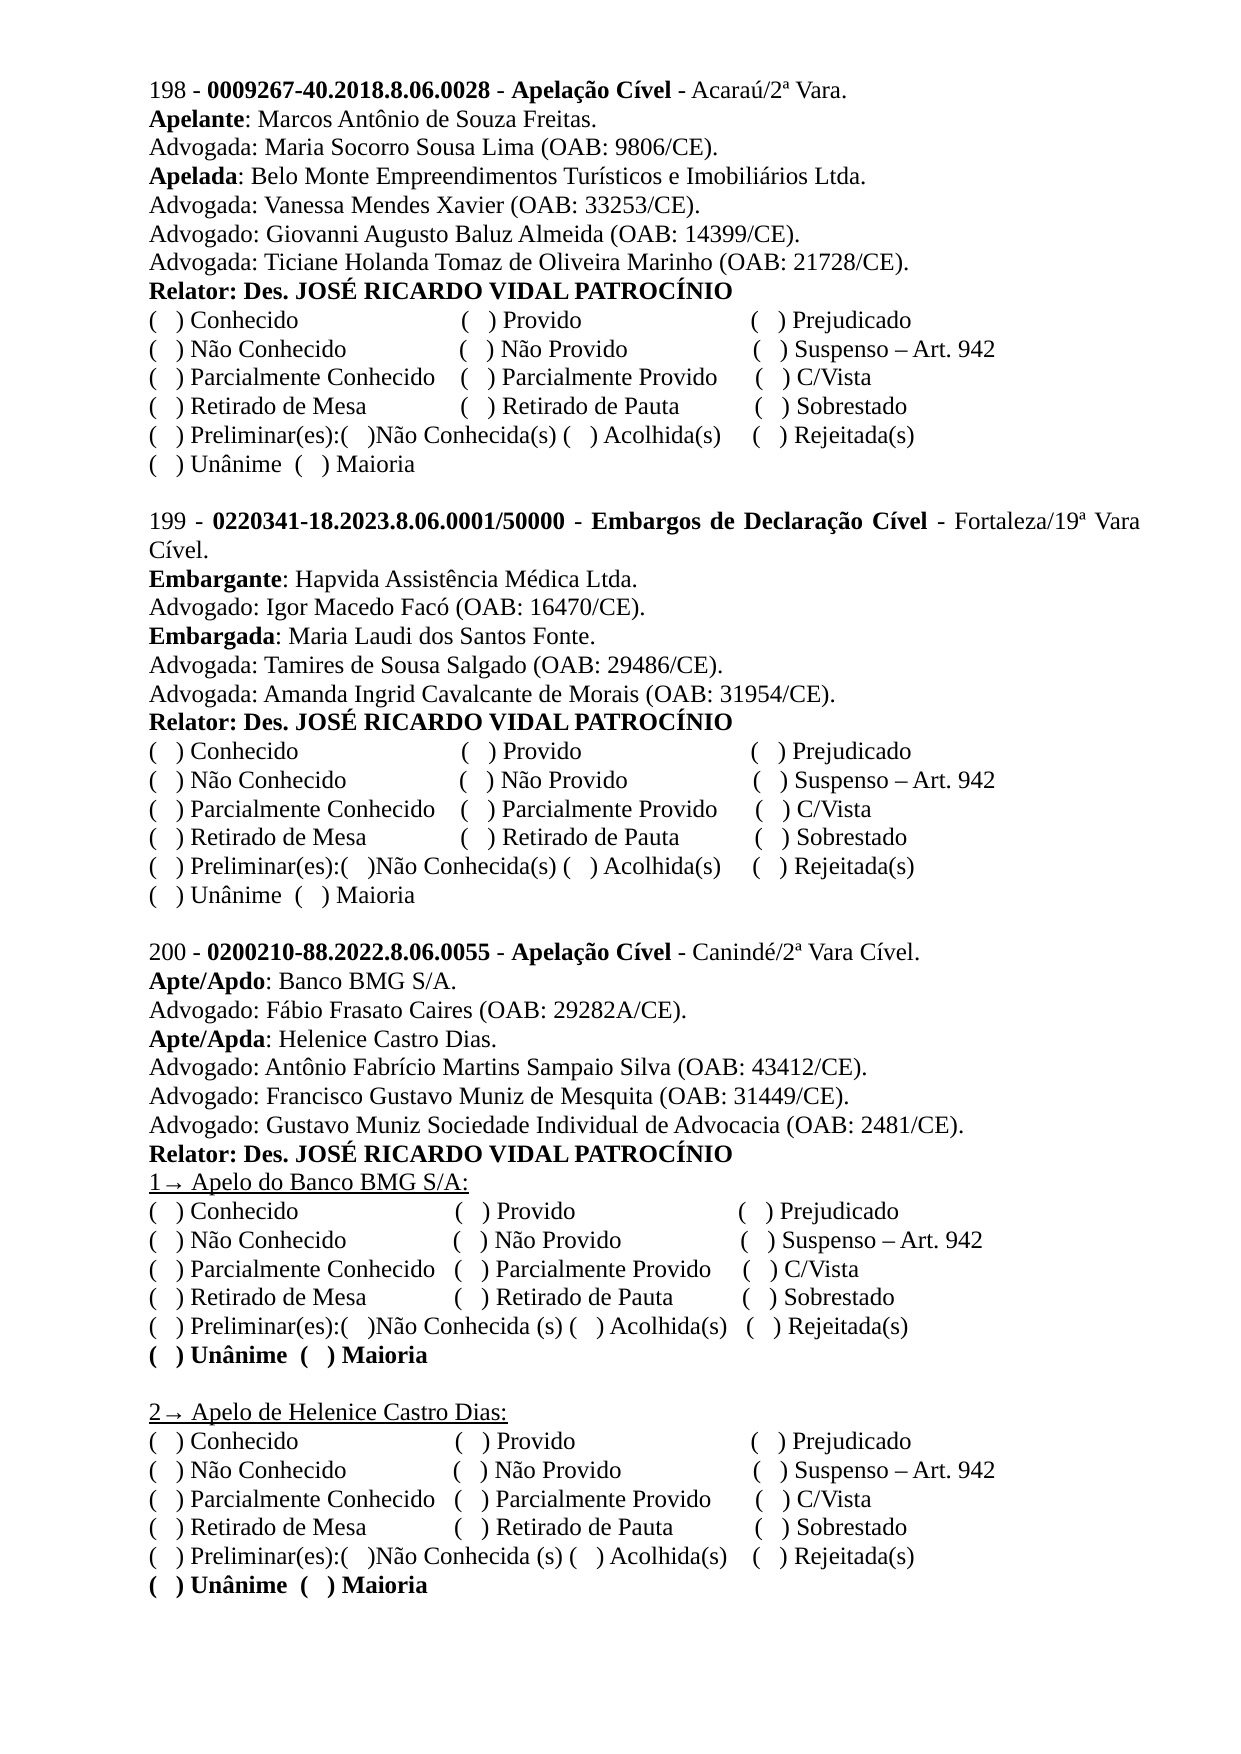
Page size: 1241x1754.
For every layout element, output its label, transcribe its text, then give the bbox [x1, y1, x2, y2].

text ( ) Preliminar(es):( )Não Conhecida(s) ( ) Acolhida(s) ( ) Rejeitada(s) [148, 420, 1158, 449]
text ( ) Retirado de Mesa ( ) Retirado de Pauta ( ) Sobrestado [148, 1512, 1158, 1541]
text 200 - 0200210-88.2022.8.06.0055 - Apelação Cível - Canindé/2ª Vara Cível. [148, 937, 1141, 966]
text ( ) Retirado de Mesa ( ) Retirado de Pauta ( ) Sobrestado [148, 1282, 1158, 1311]
text Advogado: Fábio Frasato Caires (OAB: 29282A/CE). [148, 995, 1141, 1024]
text ( ) Parcialmente Conhecido ( ) Parcialmente Provido ( ) C/Vista [148, 794, 1158, 822]
text ( ) Conhecido ( ) Provido ( ) Prejudicado [148, 305, 1141, 334]
text Apte/Apda: Helenice Castro Dias. [148, 1024, 1141, 1052]
text Relator: Des. JOSÉ RICARDO VIDAL PATROCÍNIO [148, 1139, 1141, 1167]
text ( ) Parcialmente Conhecido ( ) Parcialmente Provido ( ) C/Vista [148, 1484, 1158, 1512]
text Advogado: Francisco Gustavo Muniz de Mesquita (OAB: 31449/CE). [148, 1081, 1141, 1110]
text ( ) Não Conhecido ( ) Não Provido ( ) Suspenso – Art. 942 [148, 1455, 1158, 1484]
text ( ) Parcialmente Conhecido ( ) Parcialmente Provido ( ) C/Vista [148, 362, 1158, 391]
text Advogado: Gustavo Muniz Sociedade Individual de Advocacia (OAB: 2481/CE). [148, 1110, 1141, 1139]
text Relator: Des. JOSÉ RICARDO VIDAL PATROCÍNIO [148, 707, 1141, 736]
text 198 - 0009267-40.2018.8.06.0028 - Apelação Cível - Acaraú/2ª Vara. [148, 75, 1141, 104]
text 1→ Apelo do Banco BMG S/A: [148, 1167, 1141, 1196]
text 199 - 0220341-18.2023.8.06.0001/50000 - Embargos de Declaração Cível - Fortaleza/19ª Vara Cível. [148, 506, 1141, 564]
text Advogado: Giovanni Augusto Baluz Almeida (OAB: 14399/CE). [148, 219, 1141, 247]
text ( ) Unânime ( ) Maioria [148, 449, 1158, 477]
text Advogada: Maria Socorro Sousa Lima (OAB: 9806/CE). [148, 132, 1141, 161]
text ( ) Unânime ( ) Maioria [148, 1340, 1158, 1369]
text Advogado: Igor Macedo Facó (OAB: 16470/CE). [148, 592, 1141, 621]
text Embargada: Maria Laudi dos Santos Fonte. [148, 621, 1141, 650]
text Advogada: Tamires de Sousa Salgado (OAB: 29486/CE). [148, 650, 1141, 679]
text ( ) Não Conhecido ( ) Não Provido ( ) Suspenso – Art. 942 [148, 1225, 1158, 1254]
text ( ) Preliminar(es):( )Não Conhecida (s) ( ) Acolhida(s) ( ) Rejeitada(s) [148, 1541, 1158, 1570]
text ( ) Conhecido ( ) Provido ( ) Prejudicado [148, 1426, 1141, 1455]
text ( ) Conhecido ( ) Provido ( ) Prejudicado [148, 736, 1141, 765]
text Apelante: Marcos Antônio de Souza Freitas. [148, 104, 1141, 132]
text ( ) Unânime ( ) Maioria [148, 1570, 1158, 1599]
text Advogada: Vanessa Mendes Xavier (OAB: 33253/CE). [148, 190, 1141, 219]
text ( ) Preliminar(es):( )Não Conhecida (s) ( ) Acolhida(s) ( ) Rejeitada(s) [148, 1311, 1158, 1340]
text ( ) Conhecido ( ) Provido ( ) Prejudicado [148, 1196, 1141, 1225]
text Relator: Des. JOSÉ RICARDO VIDAL PATROCÍNIO [148, 276, 1141, 305]
text ( ) Retirado de Mesa ( ) Retirado de Pauta ( ) Sobrestado [148, 391, 1158, 420]
text Apelada: Belo Monte Empreendimentos Turísticos e Imobiliários Ltda. [148, 161, 1141, 190]
text ( ) Retirado de Mesa ( ) Retirado de Pauta ( ) Sobrestado [148, 822, 1158, 851]
text Advogado: Antônio Fabrício Martins Sampaio Silva (OAB: 43412/CE). [148, 1052, 1141, 1081]
text Advogada: Ticiane Holanda Tomaz de Oliveira Marinho (OAB: 21728/CE). [148, 247, 1141, 276]
text ( ) Parcialmente Conhecido ( ) Parcialmente Provido ( ) C/Vista [148, 1254, 1158, 1282]
text ( ) Unânime ( ) Maioria [148, 880, 1158, 909]
text ( ) Preliminar(es):( )Não Conhecida(s) ( ) Acolhida(s) ( ) Rejeitada(s) [148, 851, 1158, 880]
text Advogada: Amanda Ingrid Cavalcante de Morais (OAB: 31954/CE). [148, 679, 1141, 707]
text Embargante: Hapvida Assistência Médica Ltda. [148, 564, 1141, 592]
text Apte/Apdo: Banco BMG S/A. [148, 966, 1141, 995]
text ( ) Não Conhecido ( ) Não Provido ( ) Suspenso – Art. 942 [148, 765, 1158, 794]
text 2→ Apelo de Helenice Castro Dias: [148, 1397, 1141, 1426]
text ( ) Não Conhecido ( ) Não Provido ( ) Suspenso – Art. 942 [148, 334, 1158, 362]
